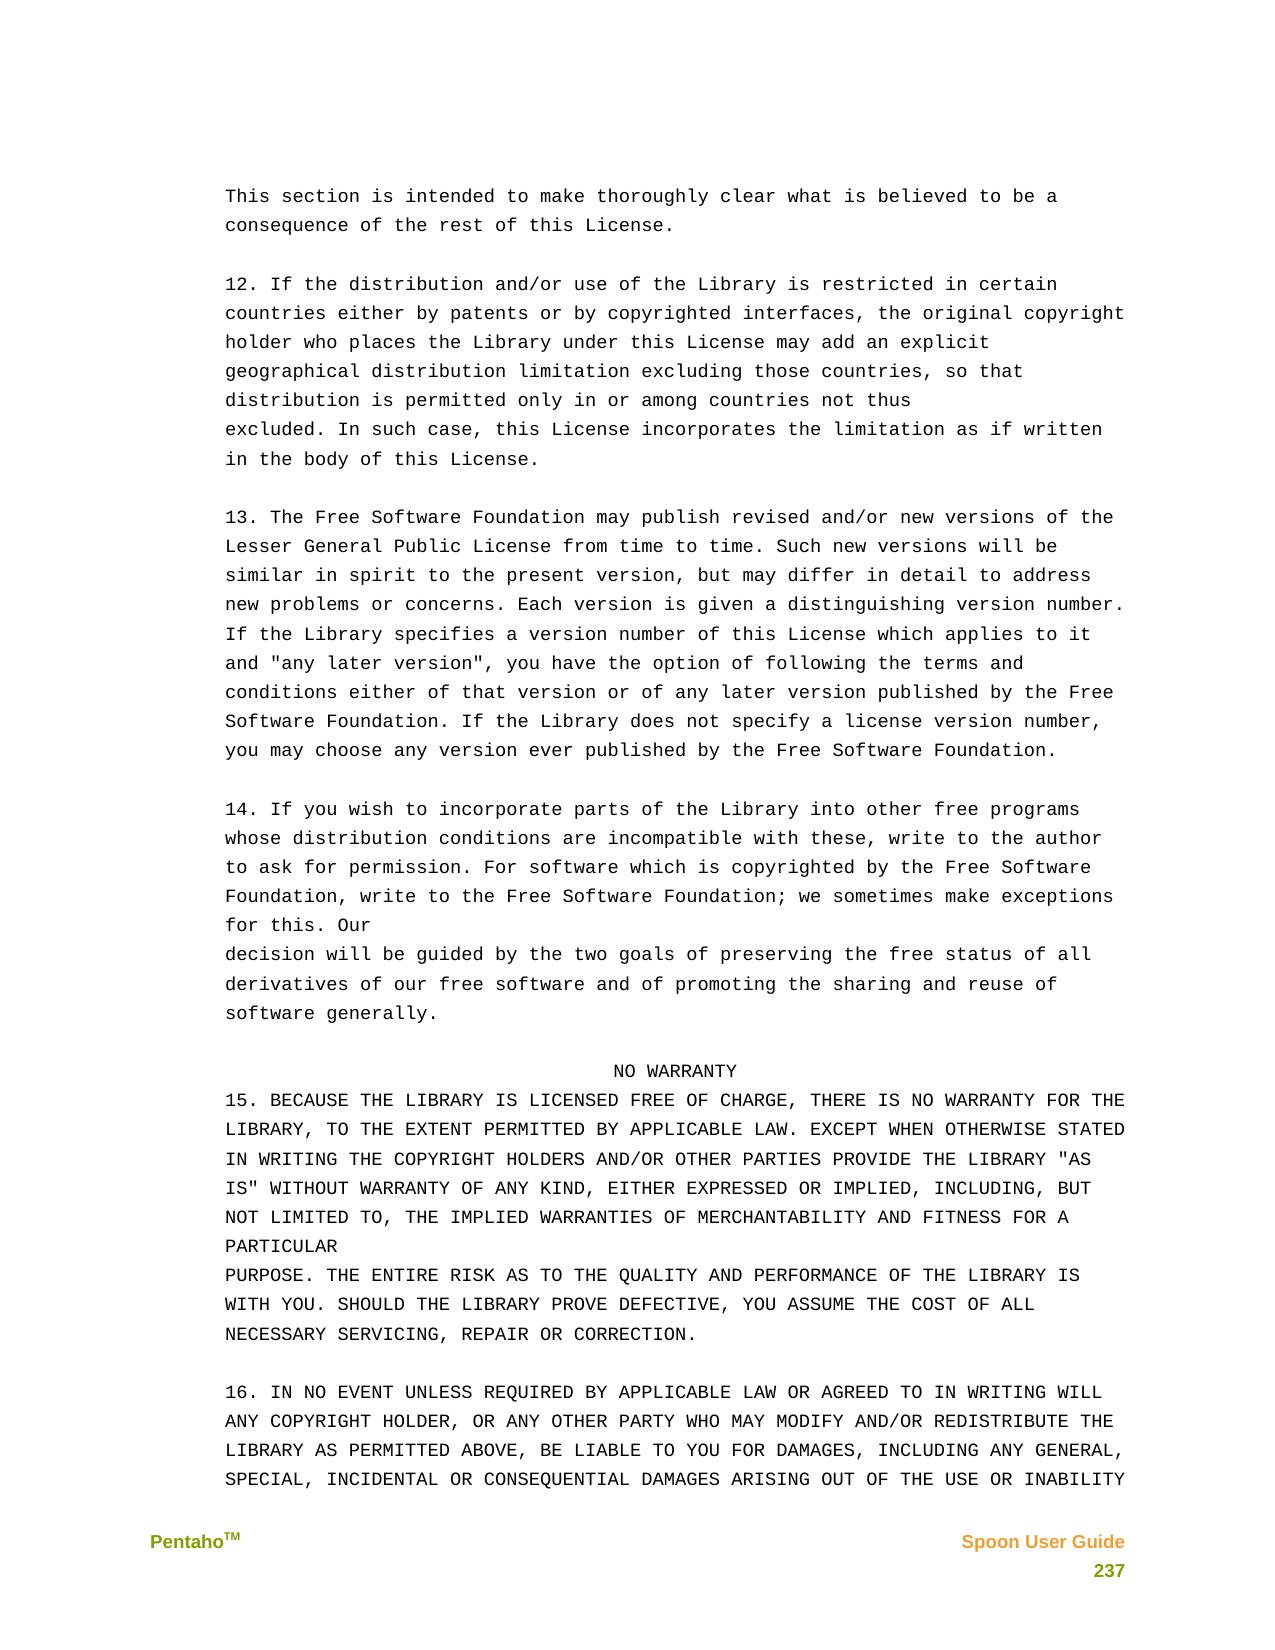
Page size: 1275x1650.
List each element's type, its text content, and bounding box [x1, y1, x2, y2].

text decision will be guided by the two goals of preserving the free status of all derivatives of our free software and of promoting the sharing and reuse of software generally. [225, 937, 1125, 1025]
text 16. IN NO EVENT UNLESS REQUIRED BY APPLICABLE LAW OR AGREED TO IN WRITING WILL ANY COPYRIGHT HOLDER, OR ANY OTHER PARTY WHO MAY MODIFY AND/OR REDISTRIBUTE THE LIBRARY AS PERMITTED ABOVE, BE LIABLE TO YOU FOR DAMAGES, INCLUDING ANY GENERAL, SPECIAL, INCIDENTAL OR CONSEQUENTIAL DAMAGES ARISING OUT OF THE USE OR INABILITY [225, 1375, 1125, 1492]
text 15. BECAUSE THE LIBRARY IS LICENSED FREE OF CHARGE, THERE IS NO WARRANTY FOR THE LIBRARY, TO THE EXTENT PERMITTED BY APPLICABLE LAW. EXCEPT WHEN OTHERWISE STATED IN WRITING THE COPYRIGHT HOLDERS AND/OR OTHER PARTIES PROVIDE THE LIBRARY "AS IS" WITHOUT WARRANTY OF ANY KIND, EITHER EXPRESSED OR IMPLIED, INCLUDING, BUT NOT LIMITED TO, THE IMPLIED WARRANTIES OF MERCHANTABILITY AND FITNESS FOR A PARTICULAR [225, 1083, 1125, 1258]
text 12. If the distribution and/or use of the Library is restricted in certain countries either by patents or by copyrighted interfaces, the original copyright holder who places the Library under this License may add an explicit geographical distribution limitation excluding those countries, so that distribution is permitted only in or among countries not thus [225, 267, 1125, 412]
text This section is intended to make thoroughly clear what is believed to be a consequence of the rest of this License. [225, 179, 1125, 237]
text PURPOSE. THE ENTIRE RISK AS TO THE QUALITY AND PERFORMANCE OF THE LIBRARY IS WITH YOU. SHOULD THE LIBRARY PROVE DEFECTIVE, YOU ASSUME THE COST OF ALL NECESSARY SERVICING, REPAIR OR CORRECTION. [225, 1258, 1125, 1346]
text excluded. In such case, this License incorporates the limitation as if written in the body of this License. [225, 412, 1125, 471]
text NO WARRANTY [225, 1054, 1125, 1083]
text 14. If you wish to incorporate parts of the Library into other free programs whose distribution conditions are incompatible with these, write to the author to ask for permission. For software which is copyrighted by the Free Software Foundation, write to the Free Software Foundation; we sometimes make exceptions for this. Our [225, 792, 1125, 937]
text 13. The Free Software Foundation may publish revised and/or new versions of the Lesser General Public License from time to time. Such new versions will be similar in spirit to the present version, but may differ in detail to address new problems or concerns. Each version is given a distinguishing version number. If the Library specifies a version number of this License which applies to it and "any later version", you have the option of following the terms and conditions either of that version or of any later version published by the Free Software Foundation. If the Library does not specify a license version number, you may choose any version ever published by the Free Software Foundation. [225, 500, 1125, 762]
